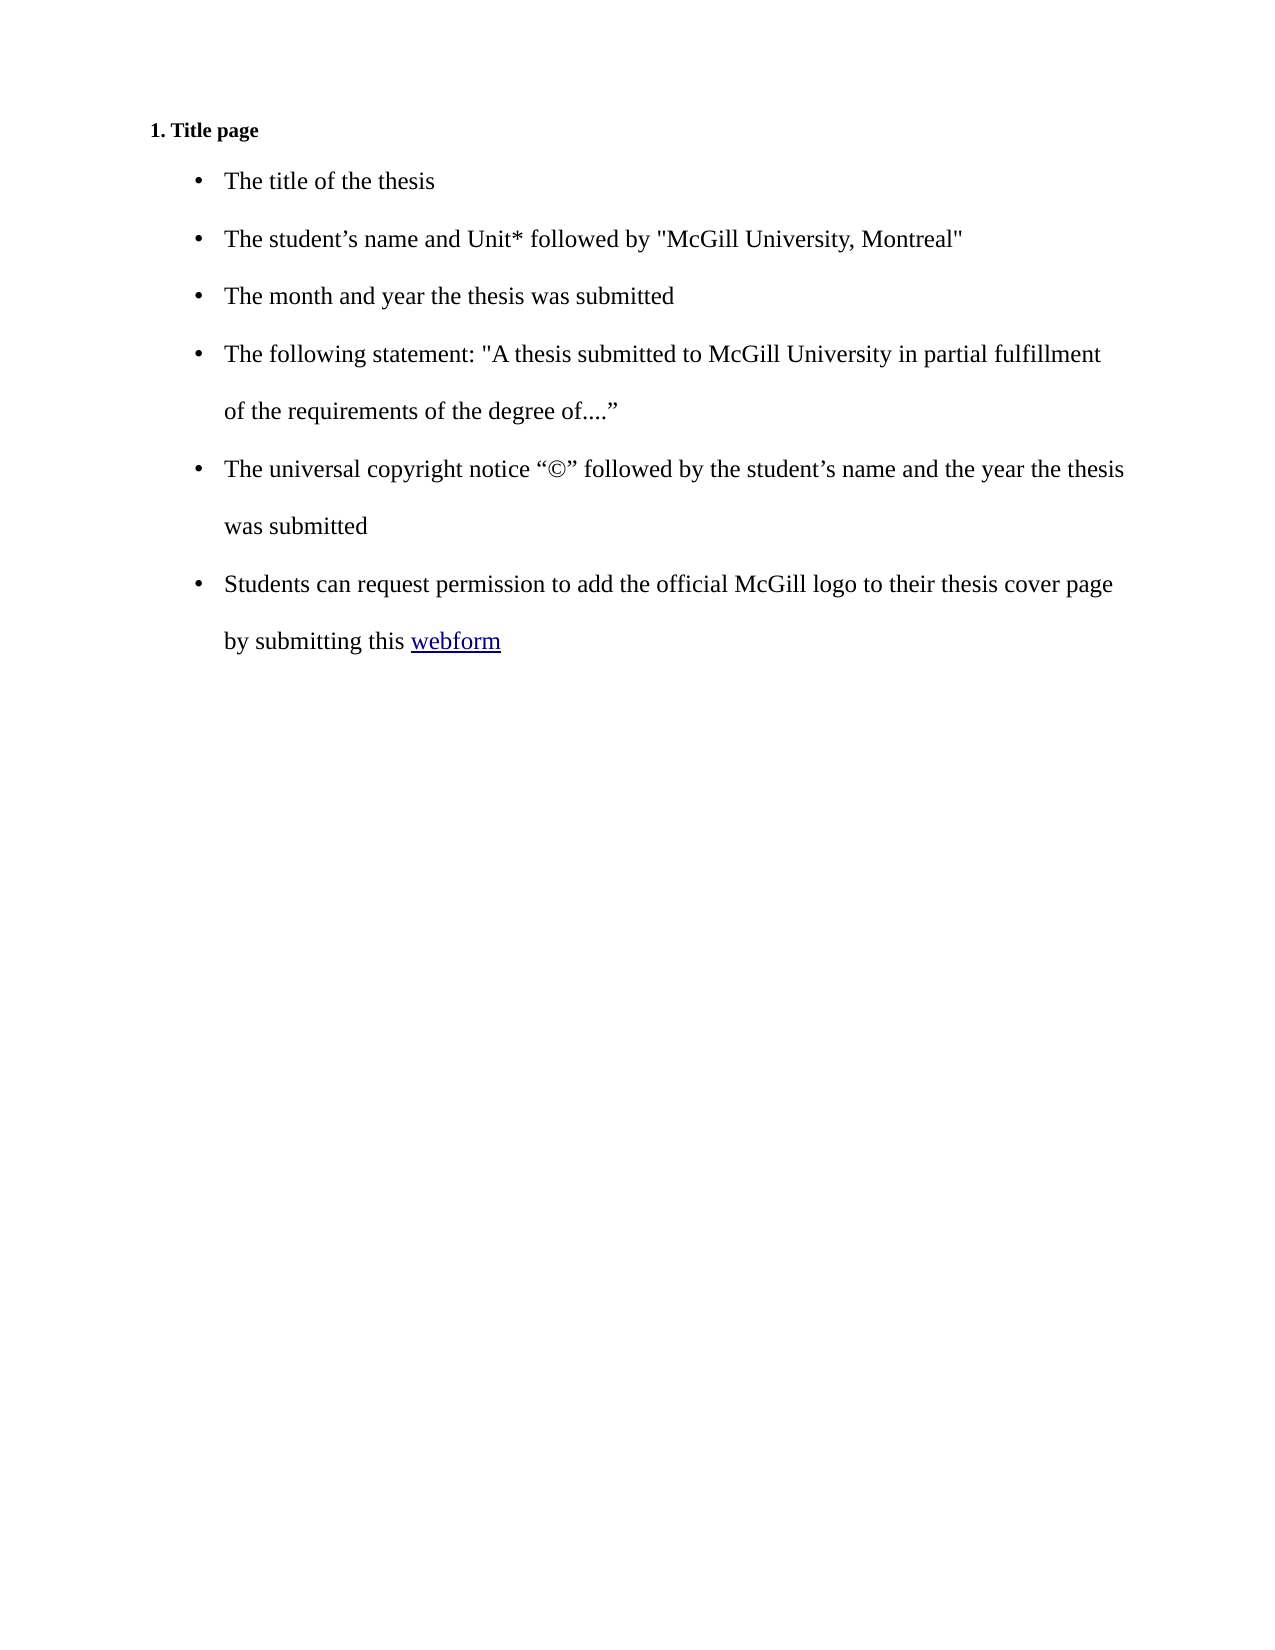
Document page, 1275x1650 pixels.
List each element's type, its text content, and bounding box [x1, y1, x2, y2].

list The month and year the thesis was submitted [194, 281, 1125, 310]
list The following statement: "A thesis submitted to McGill University in partial fulfillment of the requirements of the degree of....” [194, 339, 1125, 425]
subtitle 1. Title page [150, 118, 1125, 142]
list The universal copyright notice “©” followed by the student’s name and the year the thesis was submitted [194, 454, 1125, 540]
list The student’s name and Unit* followed by "McGill University, Montreal" [194, 224, 1125, 252]
list Students can request permission to add the official McGill logo to their thesis cover page by submitting this webform [194, 569, 1125, 655]
list The title of the thesis [194, 166, 1125, 195]
